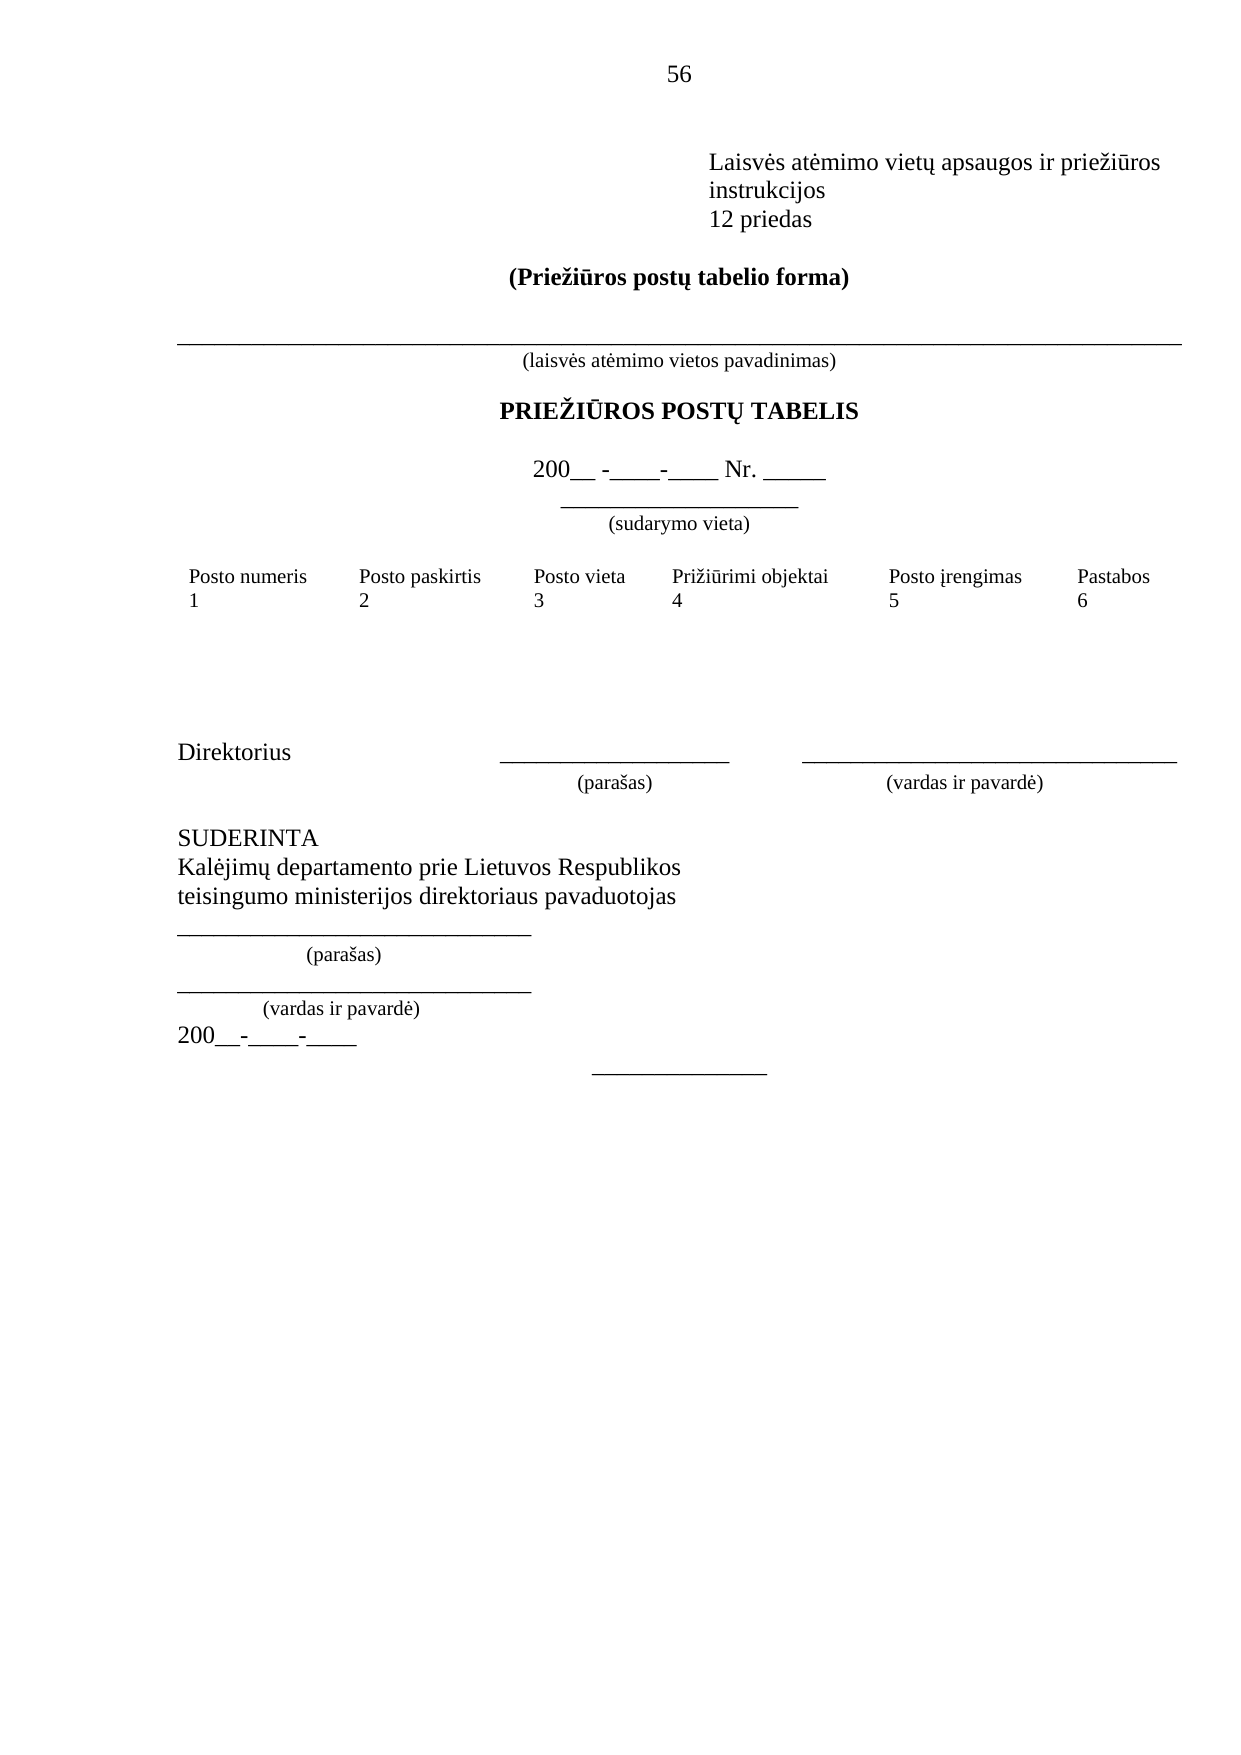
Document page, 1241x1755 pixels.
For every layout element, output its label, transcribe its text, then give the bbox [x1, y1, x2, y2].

table_cell [522, 636, 661, 660]
text (parašas) [177, 938, 1181, 967]
table_header Posto vieta [522, 564, 661, 588]
table_cell [522, 684, 661, 708]
table_cell [348, 684, 522, 708]
text ______________ [177, 1049, 1181, 1077]
table_cell [348, 660, 522, 684]
text (parašas) (vardas ir pavardė) [177, 766, 1181, 795]
table_header Posto paskirtis [348, 564, 522, 588]
table_cell [661, 636, 877, 660]
text Direktorius [177, 737, 1181, 766]
text (sudarymo vieta) [177, 511, 1181, 535]
table_cell 5 [877, 588, 1066, 612]
table_cell 2 [348, 588, 522, 612]
table_cell [661, 684, 877, 708]
table_cell [177, 612, 348, 636]
text (laisvės atėmimo vietos pavadinimas) [177, 348, 1181, 372]
text 12 priedas [177, 204, 1181, 233]
table_cell [877, 636, 1066, 660]
table_cell 6 [1066, 588, 1181, 612]
text instrukcijos [177, 176, 1181, 204]
table_cell [1066, 612, 1181, 636]
table_cell [877, 660, 1066, 684]
table_cell [661, 660, 877, 684]
text teisingumo ministerijos direktoriaus pavaduotojas [177, 881, 1181, 910]
table_cell [877, 612, 1066, 636]
table_header Posto numeris [177, 564, 348, 588]
table_cell [177, 660, 348, 684]
text ___________________ [177, 482, 1181, 511]
text Kalėjimų departamento prie Lietuvos Respublikos [177, 852, 1181, 881]
table_cell [177, 636, 348, 660]
table_cell [348, 636, 522, 660]
table_cell [348, 612, 522, 636]
table_cell [877, 684, 1066, 708]
text Laisvės atėmimo vietų apsaugos ir priežiūros [177, 147, 1181, 176]
table_cell 1 [177, 588, 348, 612]
text (Priežiūros postų tabelio forma) [177, 262, 1181, 291]
table_cell 4 [661, 588, 877, 612]
table_cell [177, 684, 348, 708]
table_cell [522, 660, 661, 684]
text (vardas ir pavardė) [177, 996, 1181, 1020]
table_cell [1066, 684, 1181, 708]
table_cell [522, 612, 661, 636]
table_header Posto įrengimas [877, 564, 1066, 588]
table_cell [661, 612, 877, 636]
text PRIEŽIŪROS POSTŲ TABELIS [177, 396, 1181, 425]
text 200__ -____-____ Nr. _____ [177, 454, 1181, 482]
table_header Pastabos [1066, 564, 1181, 588]
table_cell [1066, 660, 1181, 684]
table_cell 3 [522, 588, 661, 612]
table_header Prižiūrimi objektai [661, 564, 877, 588]
table_cell [1066, 636, 1181, 660]
text SUDERINTA [177, 823, 1181, 852]
text 200__-____-____ [177, 1020, 1181, 1049]
